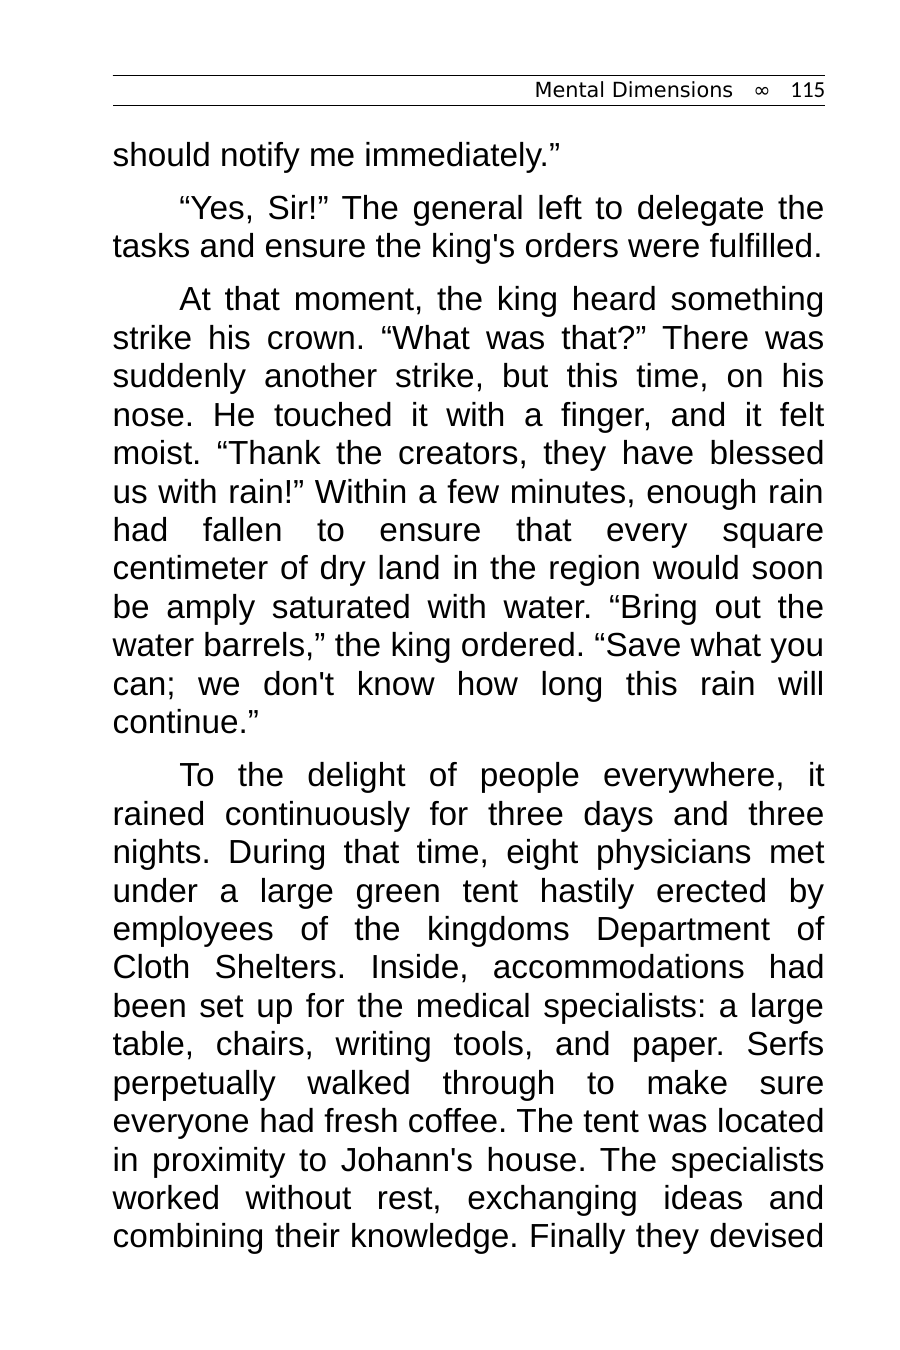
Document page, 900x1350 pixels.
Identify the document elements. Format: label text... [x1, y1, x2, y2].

text “Yes, Sir!” The general left to delegate the tasks and ensure the king's orders were fulfilled. [112, 188, 825, 265]
text At that moment, the king heard something strike his crown. “What was that?” There was suddenly another strike, but this time, on his nose. He touched it with a finger, and it felt moist. “Thank the creators, they have blessed us with rain!” Within a few minutes, enough rain had fallen to ensure that every square centimeter of dry land in the region would soon be amply saturated with water. “Bring out the water barrels,” the king ordered. “Save what you can; we don't know how long this rain will continue.” [112, 279, 825, 741]
text should notify me immediately.” [112, 135, 825, 173]
text To the delight of people everywhere, it rained continuously for three days and three nights. During that time, eight physicians met under a large green tent hastily erected by employees of the kingdoms Department of Cloth Shelters. Inside, accommodations had been set up for the medical specialists: a large table, chairs, writing tools, and paper. Serfs perpetually walked through to make sure everyone had fresh coffee. The tent was located in proximity to Johann's house. The specialists worked without rest, exchanging ideas and combining their knowledge. Finally they devised [112, 755, 825, 1255]
